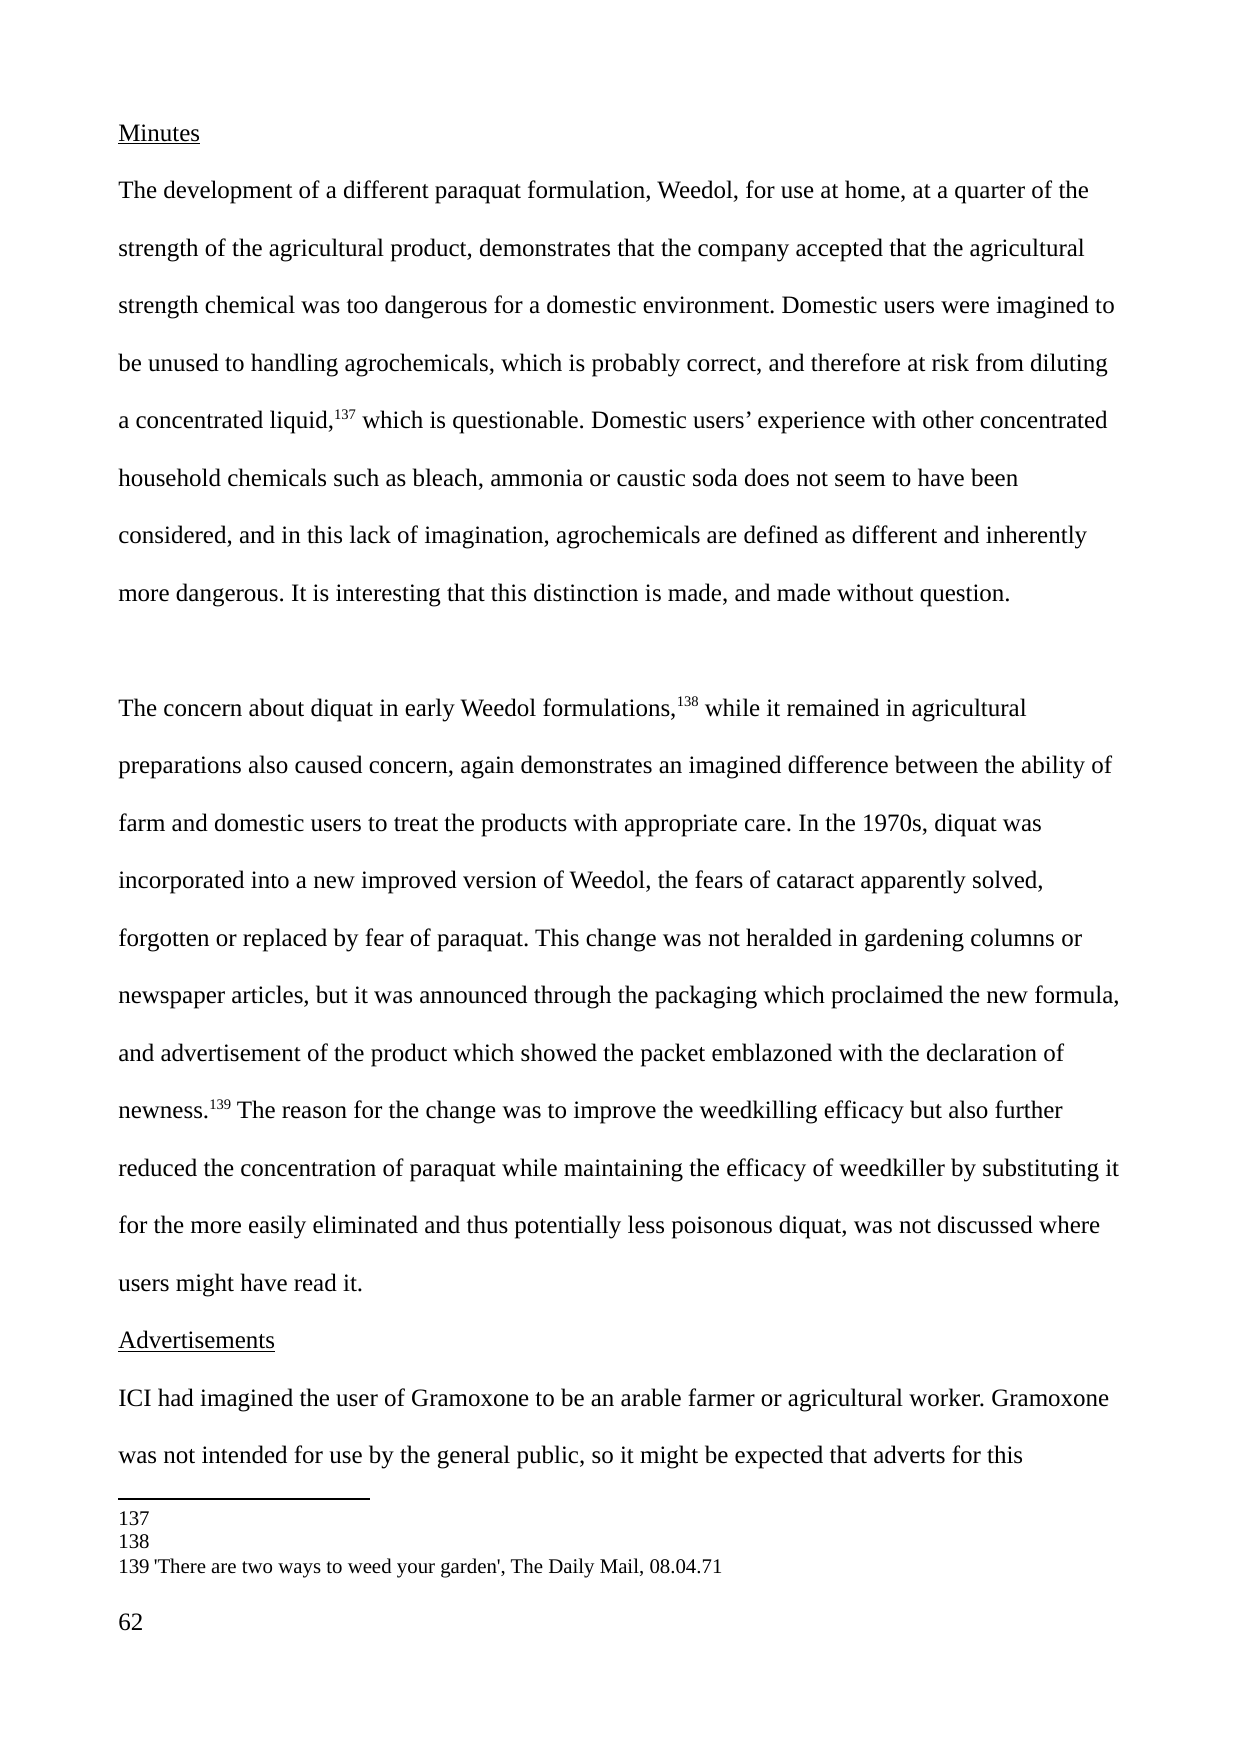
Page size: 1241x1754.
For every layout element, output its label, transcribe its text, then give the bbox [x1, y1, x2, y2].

text The development of a different paraquat formulation, Weedol, for use at home, at a quarter of the strength of the agricultural product, demonstrates that the company accepted that the agricultural strength chemical was too dangerous for a domestic environment. Domestic users were imagined to be unused to handling agrochemicals, which is probably correct, and therefore at risk from diluting a concentrated liquid, which is questionable. Domestic users’ experience with other concentrated household chemicals such as bleach, ammonia or caustic soda does not seem to have been considered, and in this lack of imagination, agrochemicals are defined as different and inherently more dangerous. It is interesting that this distinction is made, and made without question. [118, 176, 1122, 607]
text The concern about diquat in early Weedol formulations, while it remained in agricultural preparations also caused concern, again demonstrates an imagined difference between the ability of farm and domestic users to treat the products with appropriate care. In the 1970s, diquat was incorporated into a new improved version of Weedol, the fears of cataract apparently solved, forgotten or replaced by fear of paraquat. This change was not heralded in gardening columns or newspaper articles, but it was announced through the packaging which proclaimed the new formula, and advertisement of the product which showed the packet emblazoned with the declaration of newness. The reason for the change was to improve the weedkilling efficacy but also further reduced the concentration of paraquat while maintaining the efficacy of weedkiller by substituting it for the more easily eliminated and thus potentially less poisonous diquat, was not discussed where users might have read it. [118, 693, 1122, 1297]
text ICI had imagined the user of Gramoxone to be an arable farmer or agricultural worker. Gramoxone was not intended for use by the general public, so it might be expected that adverts for this [118, 1383, 1122, 1469]
text Minutes [118, 118, 1122, 147]
text 'There are two ways to weed your garden', The Daily Mail, 08.04.71 [118, 1553, 1122, 1578]
text Advertisements [118, 1326, 1122, 1354]
